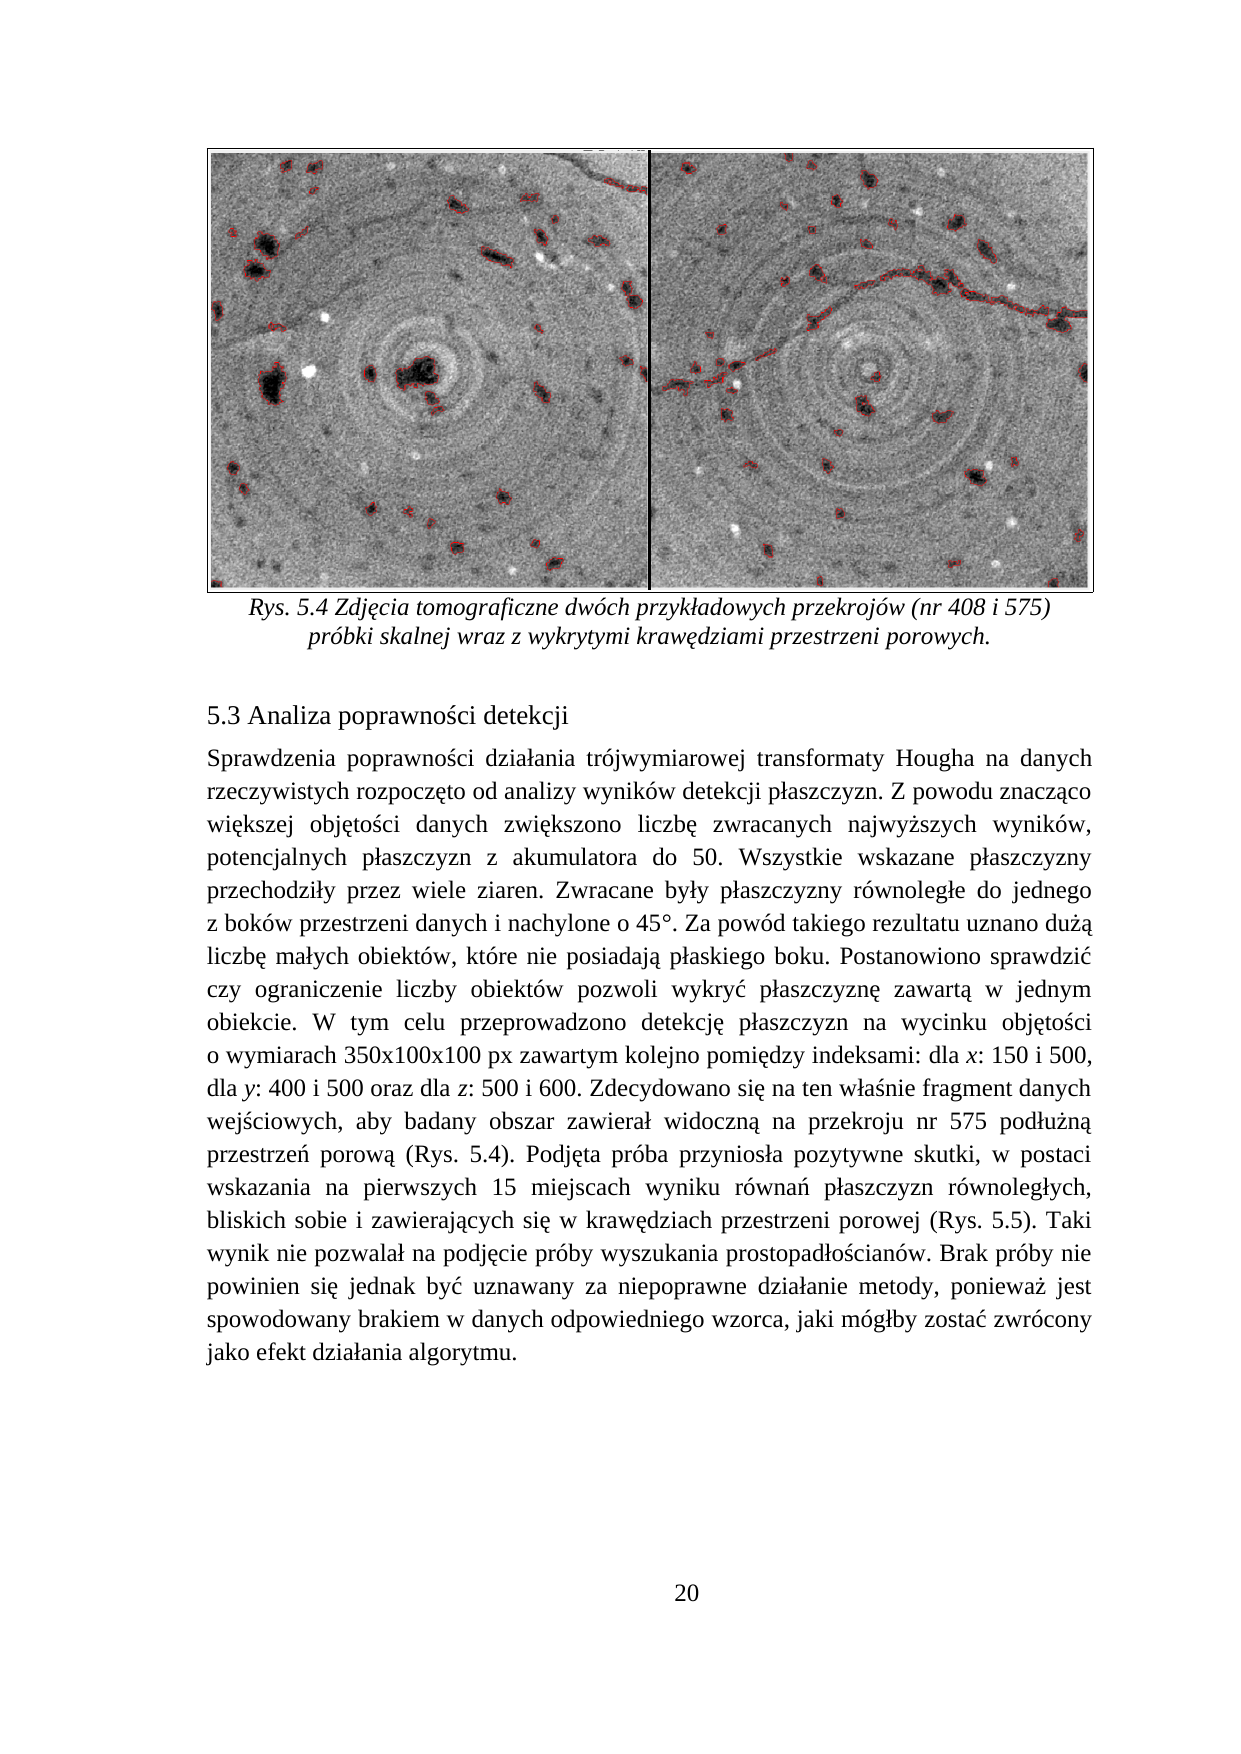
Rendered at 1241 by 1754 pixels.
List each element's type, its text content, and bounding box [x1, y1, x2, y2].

text [208, 149, 1093, 592]
picture [209, 150, 1090, 590]
text Sprawdzenia poprawności działania trójwymiarowej transformaty Hougha na danych rzeczywistych rozpoczęto od analizy wyników detekcji płaszczyzn. Z powodu znacząco większej objętości danych zwiększono liczbę zwracanych najwyższych wyników, potencjalnych płaszczyzn z akumulatora do 50. Wszystkie wskazane płaszczyzny przechodziły przez wiele ziaren. Zwracane były płaszczyzny równoległe do jednego z boków przestrzeni danych i nachylone o 45°. Za powód takiego rezultatu uznano dużą liczbę małych obiektów, które nie posiadają płaskiego boku. Postanowiono sprawdzić czy ograniczenie liczby obiektów pozwoli wykryć płaszczyznę zawartą w jednym obiekcie. W tym celu przeprowadzono detekcję płaszczyzn na wycinku objętości o wymiarach 350x100x100 px zawartym kolejno pomiędzy indeksami: dla x: 150 i 500, dla y: 400 i 500 oraz dla z: 500 i 600. Zdecydowano się na ten właśnie fragment danych wejściowych, aby badany obszar zawierał widoczną na przekroju nr 575 podłużną przestrzeń porową (Rys. 5.4). Podjęta próba przyniosła pozytywne skutki, w postaci wskazania na pierwszych 15 miejscach wyniku równań płaszczyzn równoległych, bliskich sobie i zawierających się w krawędziach przestrzeni porowej (Rys. 5.5). Taki wynik nie pozwalał na podjęcie próby wyszukania prostopadłościanów. Brak próby nie powinien się jednak być uznawany za niepoprawne działanie metody, ponieważ jest spowodowany brakiem w danych odpowiedniego wzorca, jaki mógłby zostać zwrócony jako efekt działania algorytmu. [207, 743, 1093, 1366]
text Rys. 5.4 Zdjęcia tomograficzne dwóch przykładowych przekrojów (nr 408 i 575) próbki skalnej wraz z wykrytymi krawędziami przestrzeni porowych. [207, 593, 1093, 650]
subtitle 5.3 Analiza poprawności detekcji [207, 699, 1093, 730]
